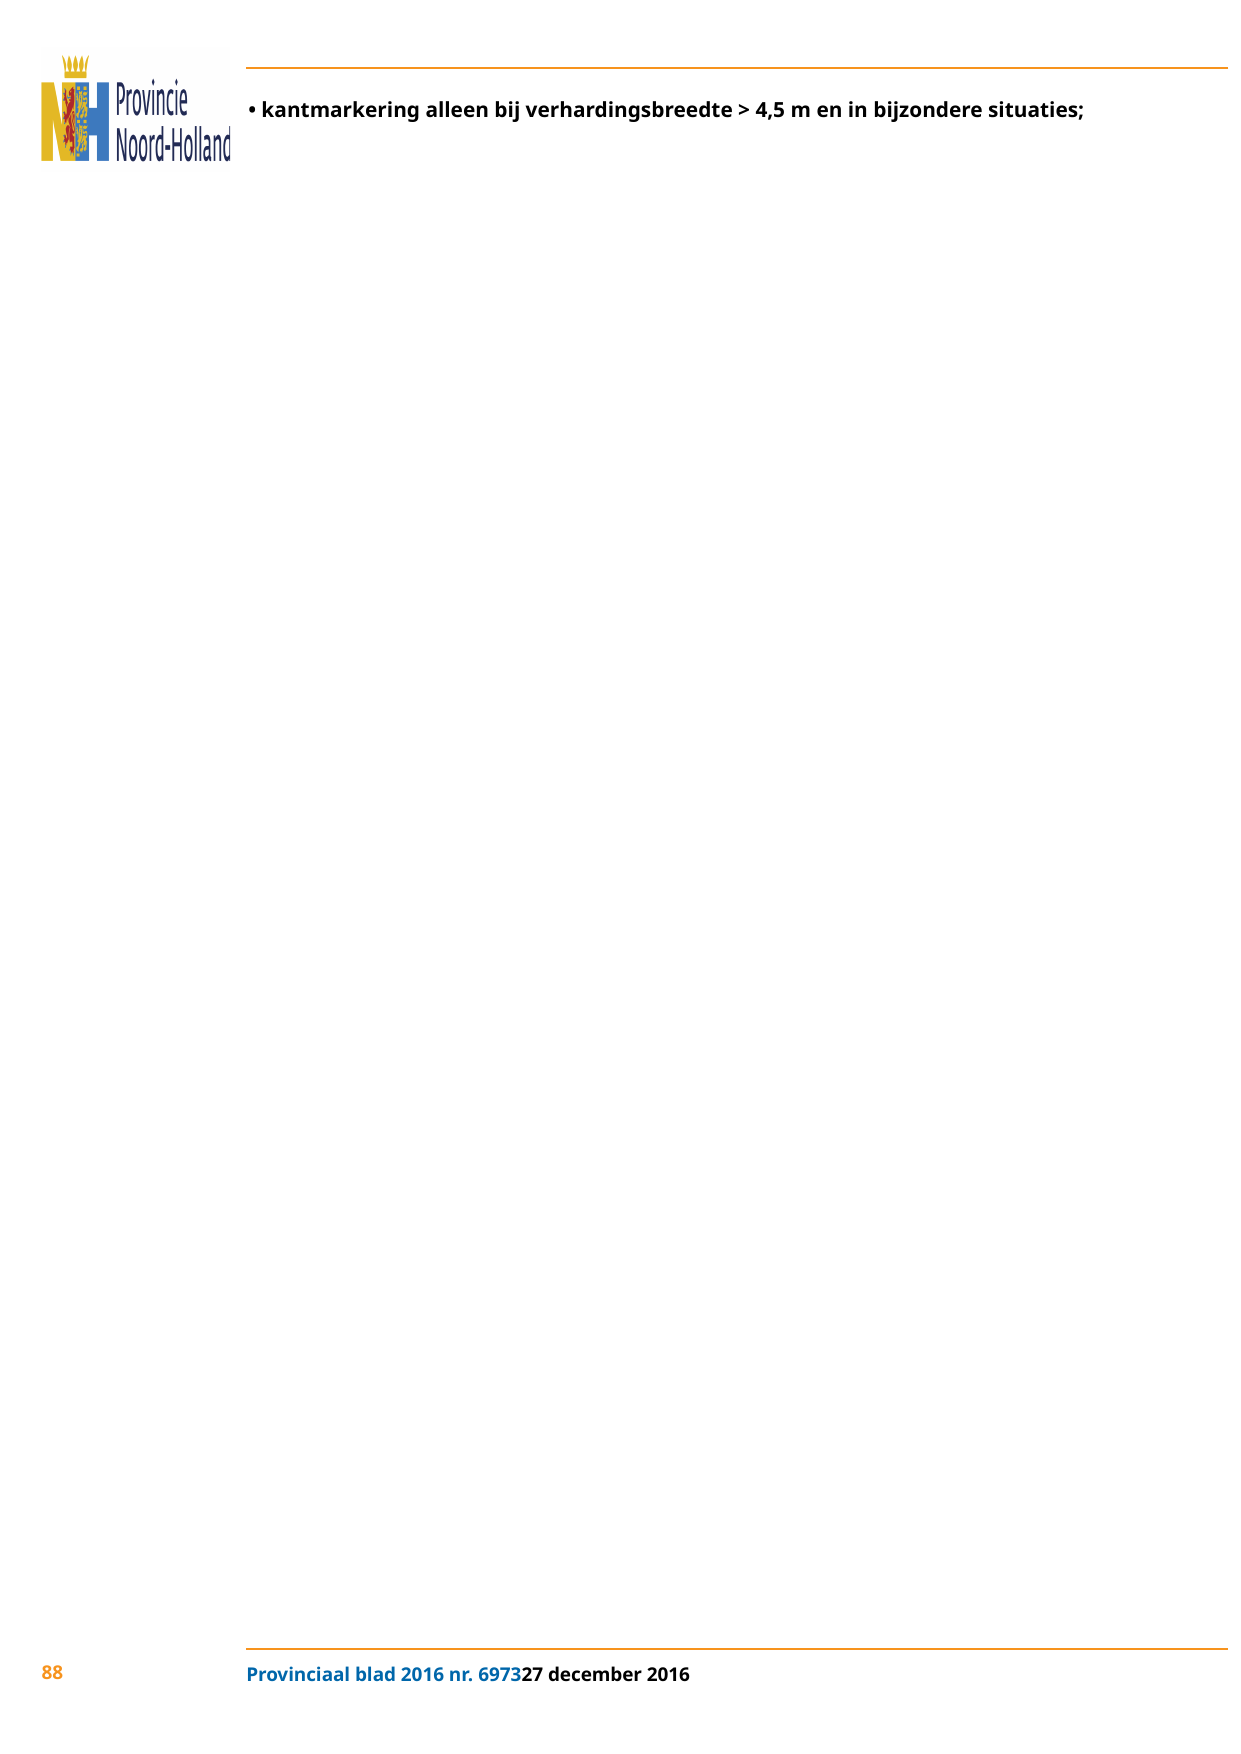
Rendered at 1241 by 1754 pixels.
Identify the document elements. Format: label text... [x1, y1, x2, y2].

picture [41, 47, 231, 172]
text • kantmarkering alleen bij verhardingsbreedte > 4,5 m en in bijzondere situaties; [248, 95, 1152, 123]
